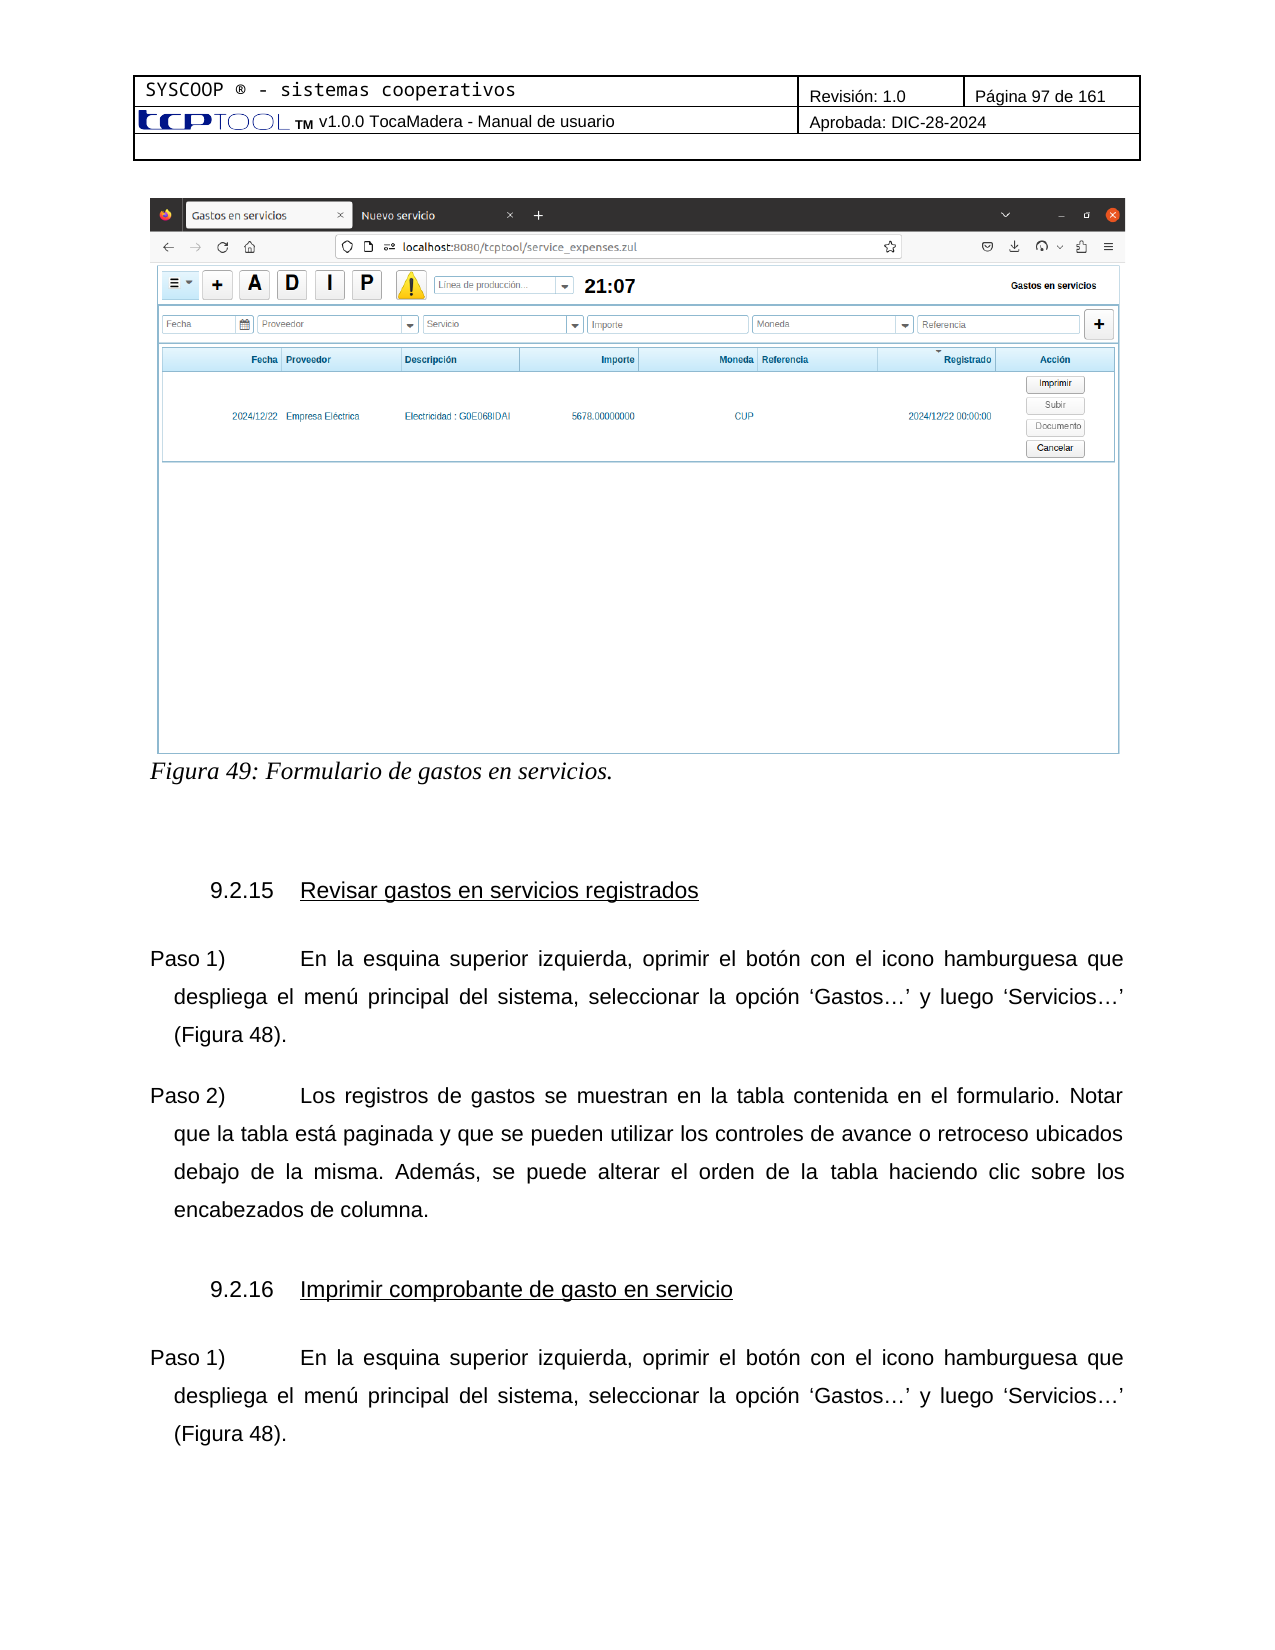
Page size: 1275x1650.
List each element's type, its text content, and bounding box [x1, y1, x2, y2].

subtitle Imprimir comprobante de gasto en servicio [210, 1276, 1125, 1303]
text Figura 49: Formulario de gastos en servicios. [150, 757, 1125, 785]
list Los registros de gastos se muestran en la tabla contenida en el formulario. Notar que la tabla está paginada y que se pueden utilizar los controles de avance o retroceso ubicados debajo de la misma. Además, se puede alterar el orden de la tabla haciendo clic sobre los encabezados de columna. [150, 1083, 1125, 1222]
list En la esquina superior izquierda, oprimir el botón con el icono hamburguesa que despliega el menú principal del sistema, seleccionar la opción ‘Gastos…’ y luego ‘Servicios…’ (Figura 48). [150, 946, 1125, 1047]
subtitle Revisar gastos en servicios registrados [210, 877, 1125, 904]
picture [150, 198, 1125, 757]
picture [138, 110, 290, 130]
list En la esquina superior izquierda, oprimir el botón con el icono hamburguesa que despliega el menú principal del sistema, seleccionar la opción ‘Gastos…’ y luego ‘Servicios…’ (Figura 48). [150, 1345, 1125, 1446]
